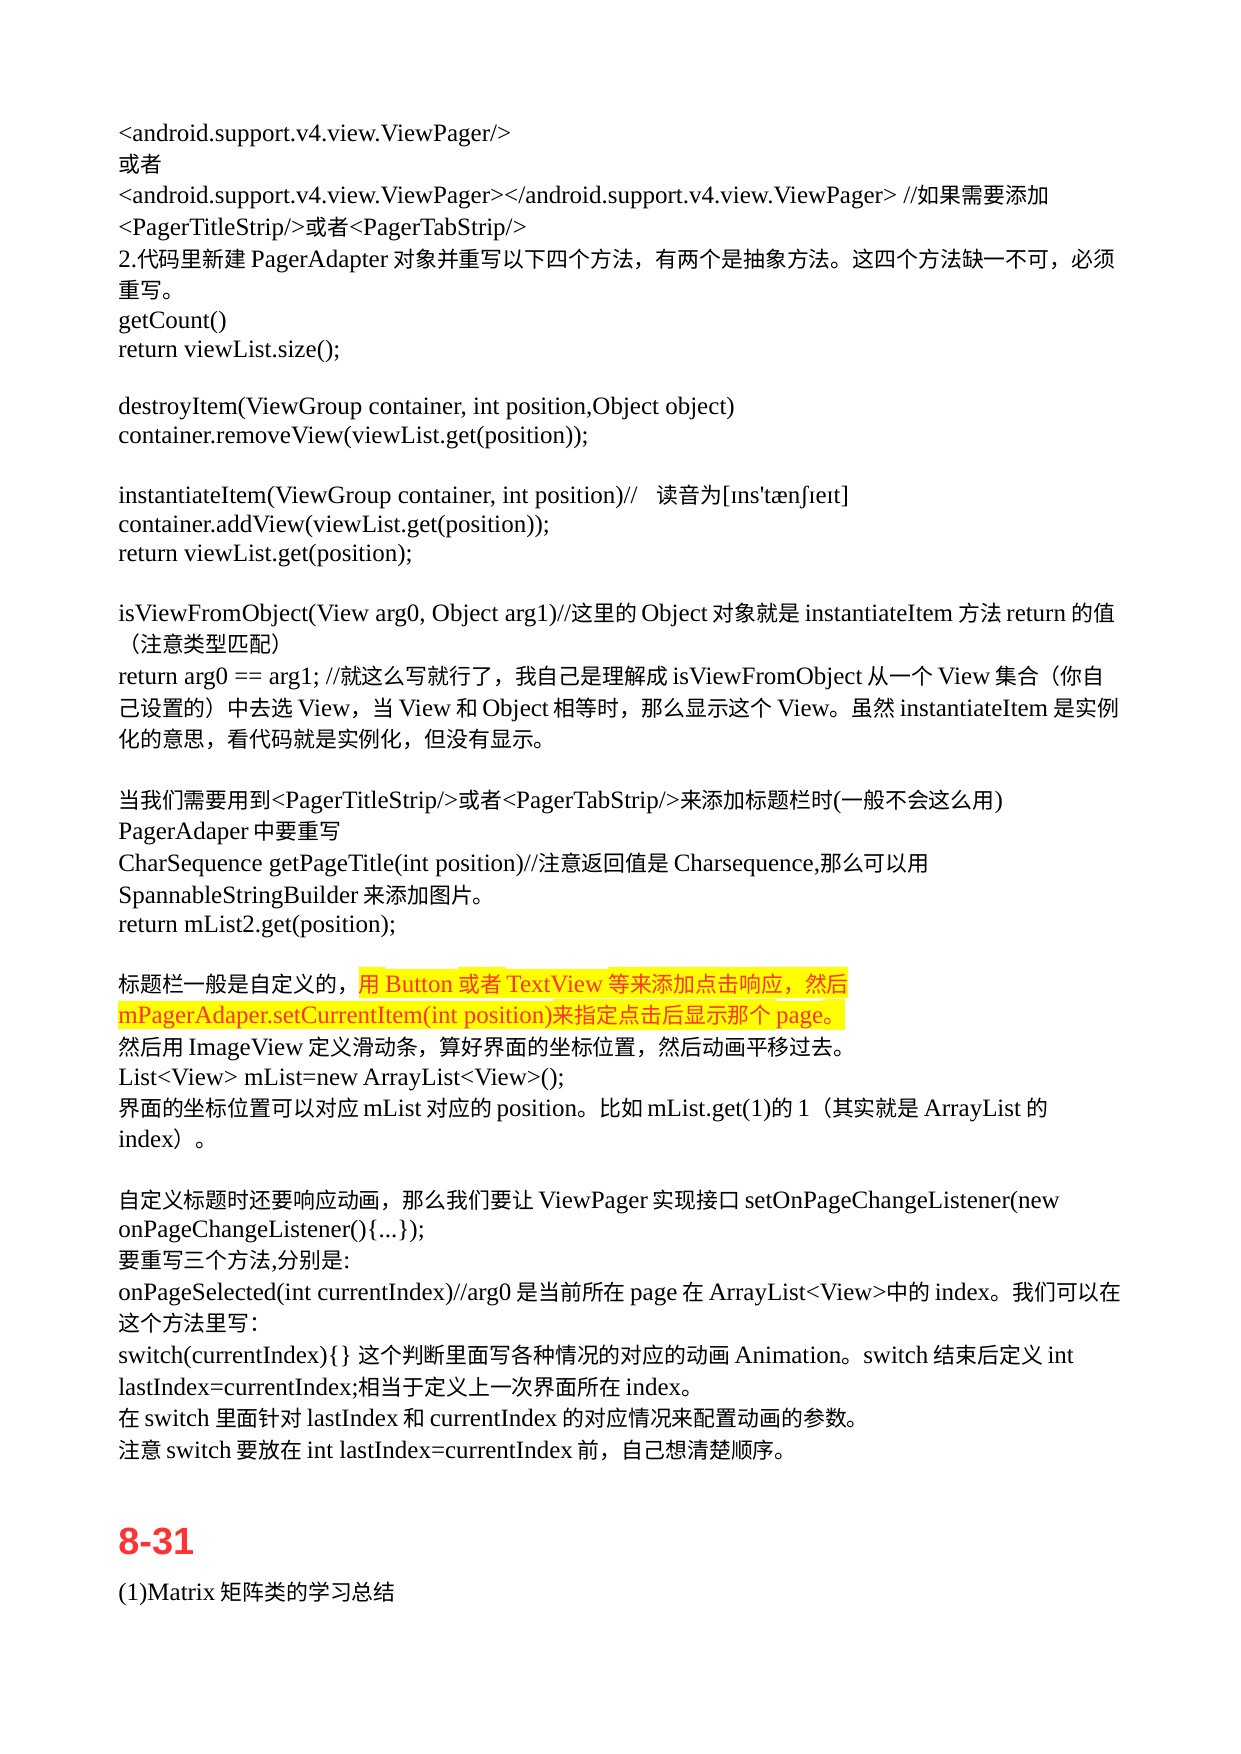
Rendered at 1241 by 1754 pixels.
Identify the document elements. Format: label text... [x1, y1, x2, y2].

text return mList2.get(position); [118, 909, 1122, 938]
text <android.support.v4.view.ViewPager></android.support.v4.view.ViewPager> //如果需要添加<PagerTitleStrip/>或者<PagerTabStrip/> [118, 178, 1122, 242]
text instantiateItem(ViewGroup container, int position)// 读音为[ɪns'tænʃɪeɪt] [118, 478, 1122, 509]
text getCount() [118, 305, 1122, 334]
text container.addView(viewList.get(position)); [118, 509, 1122, 538]
text 界面的坐标位置可以对应mList对应的position。比如mList.get(1)的1（其实就是ArrayList的index）。 [118, 1091, 1122, 1154]
text 当我们需要用到<PagerTitleStrip/>或者<PagerTabStrip/>来添加标题栏时(一般不会这么用) [118, 783, 1122, 814]
text isViewFromObject(View arg0, Object arg1)//这里的Object对象就是instantiateItem方法return的值（注意类型匹配） [118, 596, 1122, 659]
text container.removeView(viewList.get(position)); [118, 420, 1122, 449]
text 2.代码里新建PagerAdapter对象并重写以下四个方法，有两个是抽象方法。这四个方法缺一不可，必须重写。 [118, 242, 1122, 305]
subtitle 8-31 [118, 1518, 1122, 1562]
text <android.support.v4.view.ViewPager/> [118, 118, 1122, 147]
text return viewList.get(position); [118, 538, 1122, 567]
text PagerAdaper中要重写 [118, 814, 1122, 846]
text destroyItem(ViewGroup container, int position,Object object) [118, 391, 1122, 420]
text switch(currentIndex){} 这个判断里面写各种情况的对应的动画Animation。switch结束后定义int lastIndex=currentIndex;相当于定义上一次界面所在index。 [118, 1338, 1122, 1401]
text return arg0 == arg1; //就这么写就行了，我自己是理解成isViewFromObject从一个View集合（你自己设置的）中去选View，当View和Object相等时，那么显示这个View。虽然instantiateItem是实例化的意思，看代码就是实例化，但没有显示。 [118, 659, 1122, 754]
text (1)Matrix矩阵类的学习总结 [118, 1575, 1122, 1606]
text 自定义标题时还要响应动画，那么我们要让ViewPager实现接口setOnPageChangeListener(new onPageChangeListener(){...}); [118, 1183, 1122, 1243]
text List<View> mList=new ArrayList<View>(); [118, 1062, 1122, 1091]
text onPageSelected(int currentIndex)//arg0是当前所在page在ArrayList<View>中的index。我们可以在这个方法里写： [118, 1275, 1122, 1338]
text 要重写三个方法,分别是: [118, 1243, 1122, 1275]
text CharSequence getPageTitle(int position)//注意返回值是Charsequence,那么可以用SpannableStringBuilder来添加图片。 [118, 846, 1122, 909]
text 然后用ImageView定义滑动条，算好界面的坐标位置，然后动画平移过去。 [118, 1030, 1122, 1062]
text return viewList.size(); [118, 334, 1122, 363]
text 注意switch要放在int lastIndex=currentIndex前，自己想清楚顺序。 [118, 1433, 1122, 1465]
text 标题栏一般是自定义的，用Button或者TextView等来添加点击响应，然后mPagerAdaper.setCurrentItem(int position)来指定点击后显示那个page。 [118, 967, 1122, 1030]
text 或者 [118, 147, 1122, 178]
text 在switch里面针对lastIndex和currentIndex的对应情况来配置动画的参数。 [118, 1401, 1122, 1433]
